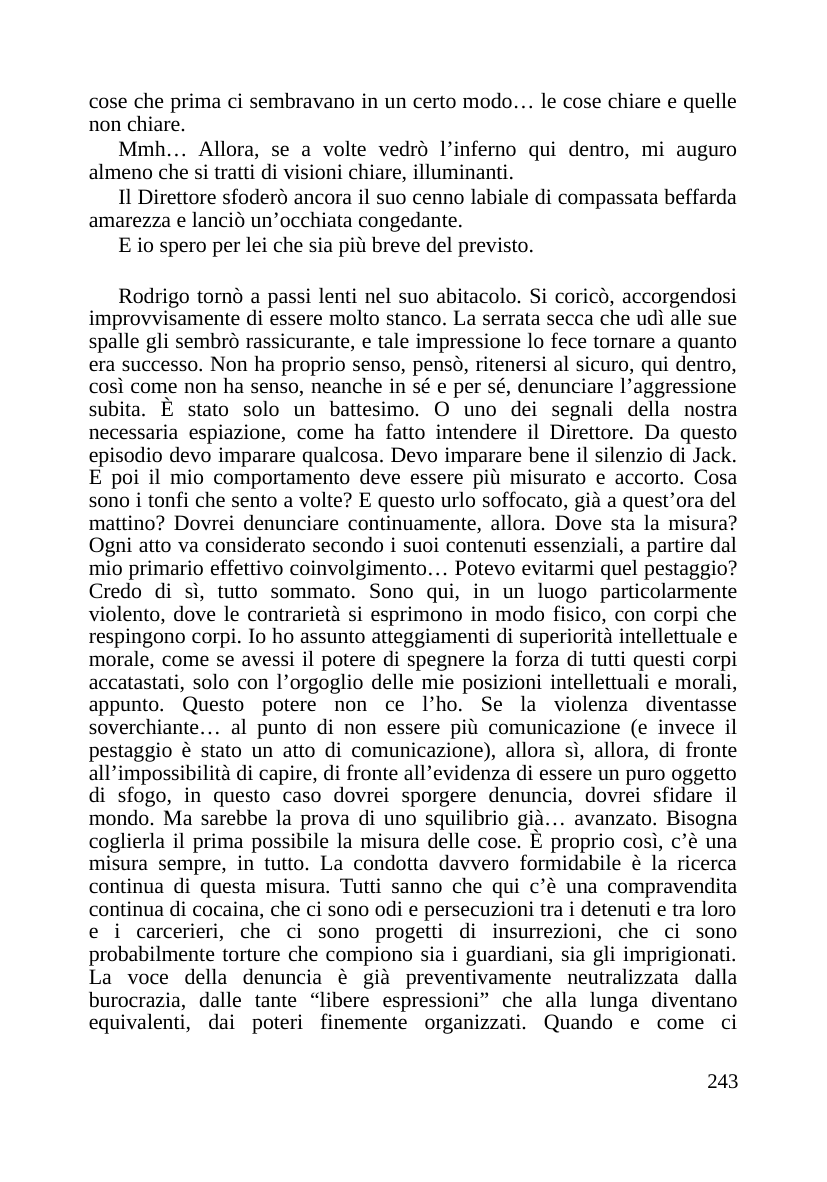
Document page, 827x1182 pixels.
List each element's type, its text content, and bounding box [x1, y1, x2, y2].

text Rodrigo tornò a passi lenti nel suo abitacolo. Si coricò, accorgendosi improvvisamente di essere molto stanco. La serrata secca che udì alle sue spalle gli sembrò rassicurante, e tale impressione lo fece tornare a quanto era successo. Non ha proprio senso, pensò, ritenersi al sicuro, qui dentro, così come non ha senso, neanche in sé e per sé, denunciare l’aggressione subita. È stato solo un battesimo. O uno dei segnali della nostra necessaria espiazione, come ha fatto intendere il Direttore. Da questo episodio devo imparare qualcosa. Devo imparare bene il silenzio di Jack. E poi il mio comportamento deve essere più misurato e accorto. Cosa sono i tonfi che sento a volte? E questo urlo soffocato, già a quest’ora del mattino? Dovrei denunciare continuamente, allora. Dove sta la misura? Ogni atto va considerato secondo i suoi contenuti essenziali, a partire dal mio primario effettivo coinvolgimento… Potevo evitarmi quel pestaggio? Credo di sì, tutto sommato. Sono qui, in un luogo particolarmente violento, dove le contrarietà si esprimono in modo fisico, con corpi che respingono corpi. Io ho assunto atteggiamenti di superiorità intellettuale e morale, come se avessi il potere di spegnere la forza di tutti questi corpi accatastati, solo con l’orgoglio delle mie posizioni intellettuali e morali, appunto. Questo potere non ce l’ho. Se la violenza diventasse soverchiante… al punto di non essere più comunicazione (e invece il pestaggio è stato un atto di comunicazione), allora sì, allora, di fronte all’impossibilità di capire, di fronte all’evidenza di essere un puro oggetto di sfogo, in questo caso dovrei sporgere denuncia, dovrei sfidare il mondo. Ma sarebbe la prova di uno squilibrio già… avanzato. Bisogna coglierla il prima possibile la misura delle cose. È proprio così, c’è una misura sempre, in tutto. La condotta davvero formidabile è la ricerca continua di questa misura. Tutti sanno che qui c’è una compravendita continua di cocaina, che ci sono odi e persecuzioni tra i detenuti e tra loro e i carcerieri, che ci sono progetti di insurrezioni, che ci sono probabilmente torture che compiono sia i guardiani, sia gli imprigionati. La voce della denuncia è già preventivamente neutralizzata dalla burocrazia, dalle tante “libere espressioni” che alla lunga diventano equivalenti, dai poteri finemente organizzati. Quando e come ci [88, 283, 738, 1034]
text cose che prima ci sembravano in un certo modo… le cose chiare e quelle non chiare. [88, 88, 738, 136]
text Il Direttore sfoderò ancora il suo cenno labiale di compassata beffarda amarezza e lanciò un’occhiata congedante. [88, 184, 738, 232]
text Mmh… Allora, se a volte vedrò l’inferno qui dentro, mi auguro almeno che si tratti di visioni chiare, illuminanti. [88, 136, 738, 184]
text E io spero per lei che sia più breve del previsto. [88, 232, 738, 257]
